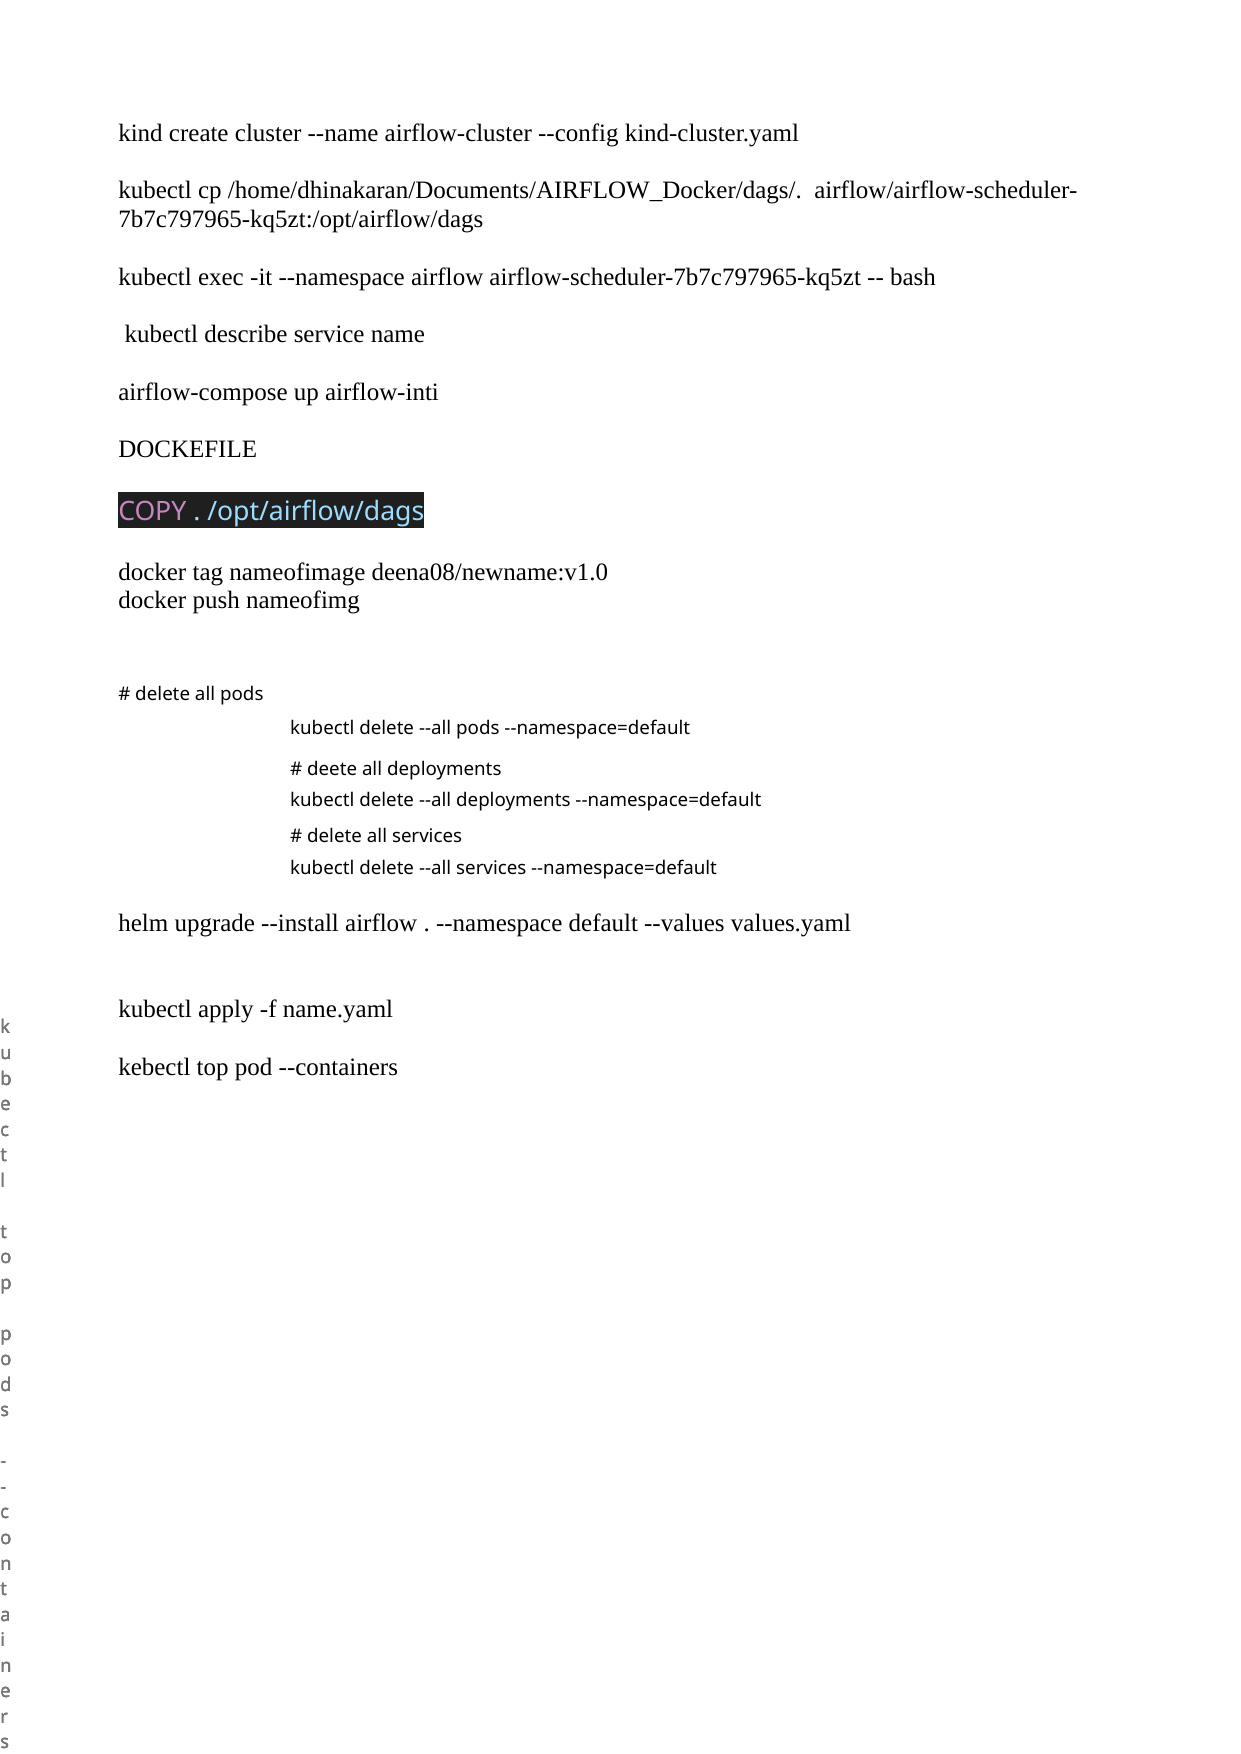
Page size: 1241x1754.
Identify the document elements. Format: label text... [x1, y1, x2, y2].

table_cell [290, 812, 818, 817]
table_cell # delete all services [290, 817, 818, 848]
table_cell [290, 740, 818, 745]
table_cell [118, 848, 290, 879]
text kubectl apply -f name.yaml [118, 994, 1122, 1023]
text kebectl top pod --containers [118, 1052, 1122, 1081]
text kubectl exec -it --namespace airflow airflow-scheduler-7b7c797965-kq5zt -- bash [118, 262, 1122, 291]
table_cell kubectl delete --all services --namespace=default [290, 848, 818, 879]
text kubectl describe service name [118, 319, 1122, 348]
table_cell [118, 750, 290, 781]
table_cell kubectl delete --all deployments --namespace=default [290, 781, 818, 812]
table_cell [118, 817, 290, 848]
text airflow-compose up airflow-inti [118, 377, 1122, 406]
text docker push nameofimg [118, 586, 1122, 614]
text DOCKEFILE [118, 434, 1122, 463]
table_cell [118, 745, 290, 750]
text COPY . /opt/airflow/dags [118, 492, 1122, 528]
table_cell kubectl delete --all pods --namespace=default [290, 709, 818, 740]
table_cell [118, 709, 290, 740]
text kind create cluster --name airflow-cluster --config kind-cluster.yaml [118, 118, 1122, 147]
text helm upgrade --install airflow . --namespace default --values values.yaml [118, 908, 1122, 937]
table_cell [118, 740, 290, 745]
table_header # delete all pods [118, 672, 290, 709]
table_cell [118, 812, 290, 817]
table_cell # deete all deployments [290, 750, 818, 781]
table_header [290, 672, 818, 709]
text docker tag nameofimage deena08/newname:v1.0 [118, 557, 1122, 586]
table_cell [118, 781, 290, 812]
table_cell [290, 745, 818, 750]
text kubectl cp /home/dhinakaran/Documents/AIRFLOW_Docker/dags/. airflow/airflow-scheduler-7b7c797965-kq5zt:/opt/airflow/dags [118, 176, 1122, 233]
